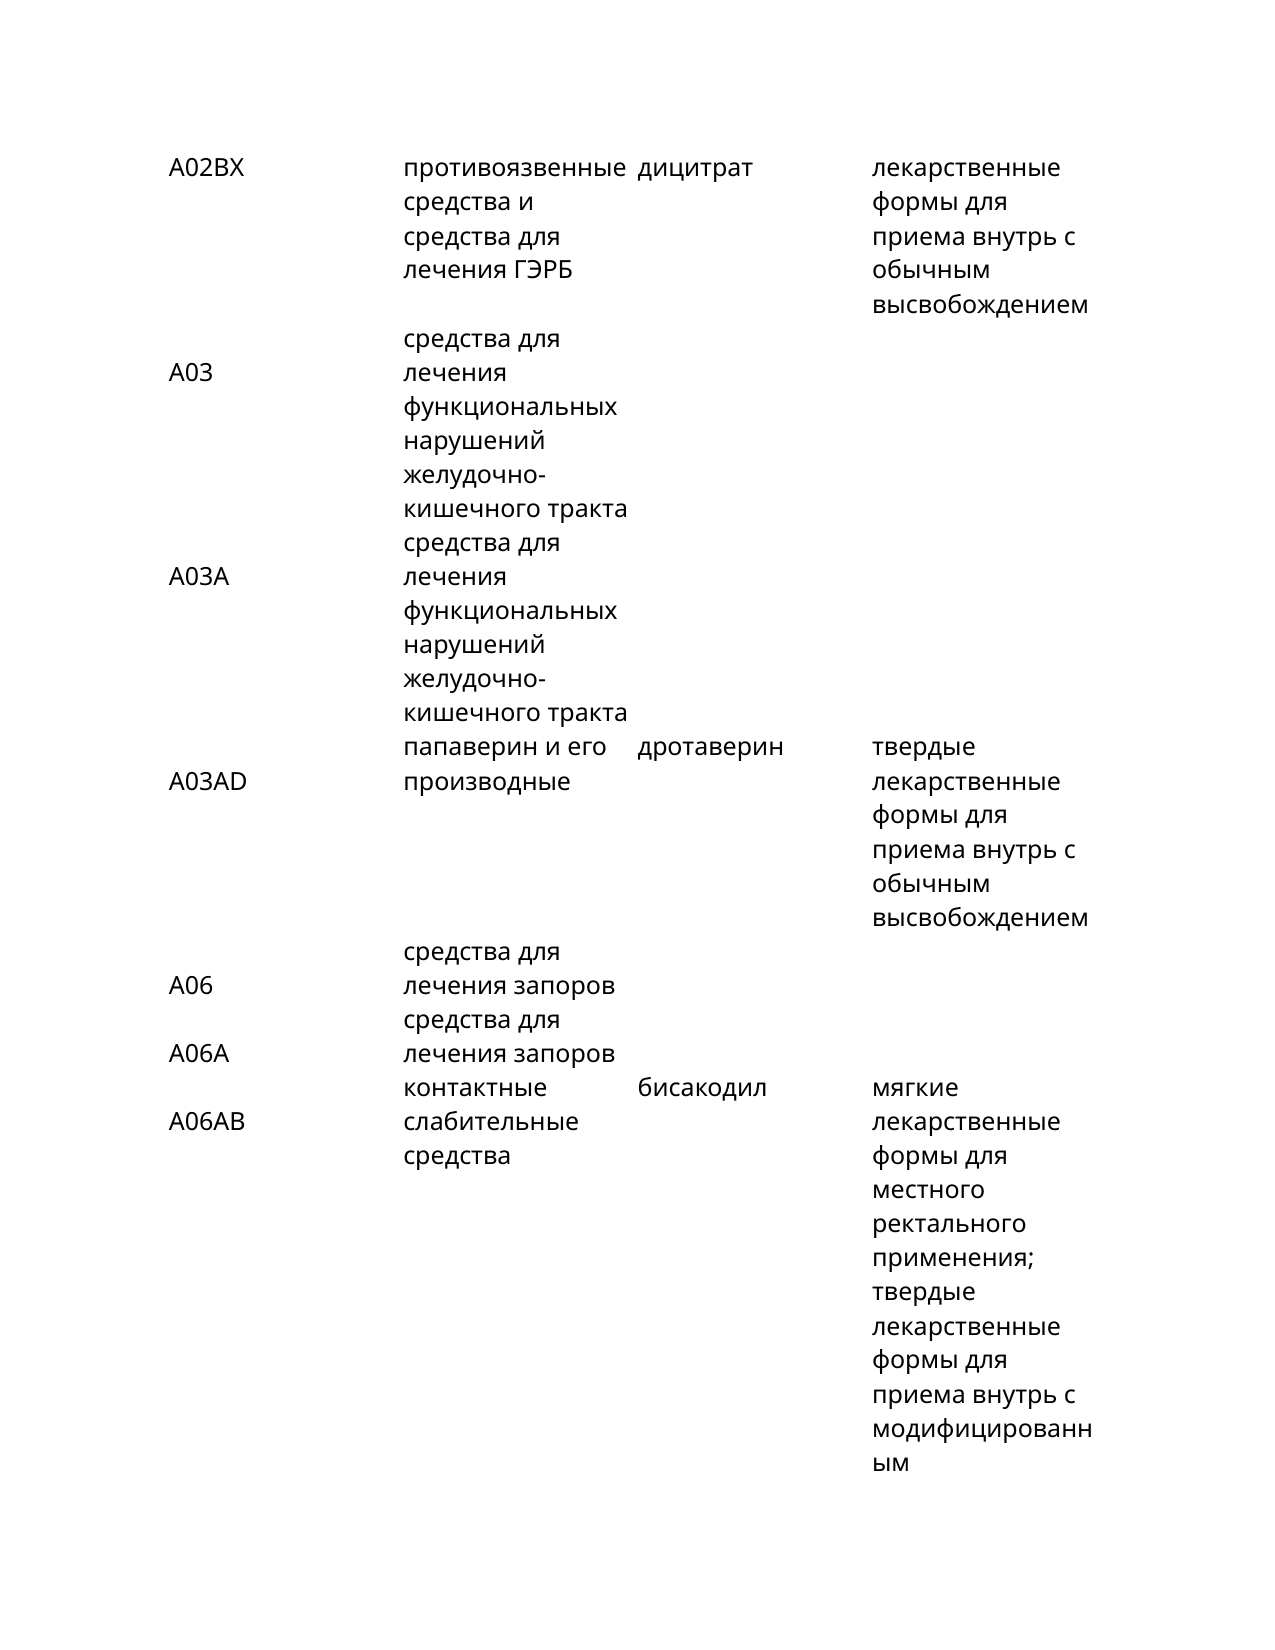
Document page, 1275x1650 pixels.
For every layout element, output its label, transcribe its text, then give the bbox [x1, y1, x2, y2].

table_cell [638, 934, 872, 1002]
table_cell средства для лечения функциональных нарушений желудочно-кишечного тракта [403, 320, 637, 525]
table_cell контактные слабительные средства [403, 1070, 637, 1478]
table_cell A06AB [169, 1070, 403, 1478]
table_cell A03AD [169, 729, 403, 933]
table_cell [638, 525, 872, 729]
table_cell мягкие лекарственные формы для местного ректального применения; твердые лекарственные формы для приема внутрь с модифицированным [872, 1070, 1106, 1478]
table_cell [872, 1002, 1106, 1070]
table_cell [638, 320, 872, 525]
table_cell бисакодил [638, 1070, 872, 1478]
table_cell твердые лекарственные формы для приема внутрь с обычным высвобождением [872, 729, 1106, 933]
table_cell A06 [169, 934, 403, 1002]
table_cell противоязвенные средства и средства для лечения ГЭРБ [403, 150, 637, 320]
table_cell [872, 525, 1106, 729]
table_cell [872, 320, 1106, 525]
table_cell средства для лечения запоров [403, 934, 637, 1002]
table_cell средства для лечения запоров [403, 1002, 637, 1070]
table_cell средства для лечения функциональных нарушений желудочно-кишечного тракта [403, 525, 637, 729]
table_cell A02BX [169, 150, 403, 320]
table_cell дротаверин [638, 729, 872, 933]
table_cell A03 [169, 320, 403, 525]
table_cell A03A [169, 525, 403, 729]
table_cell [872, 934, 1106, 1002]
table_cell дицитрат [638, 150, 872, 320]
table_cell лекарственные формы для приема внутрь с обычным высвобождением [872, 150, 1106, 320]
table_cell папаверин и его производные [403, 729, 637, 933]
table_cell A06A [169, 1002, 403, 1070]
table_cell [638, 1002, 872, 1070]
